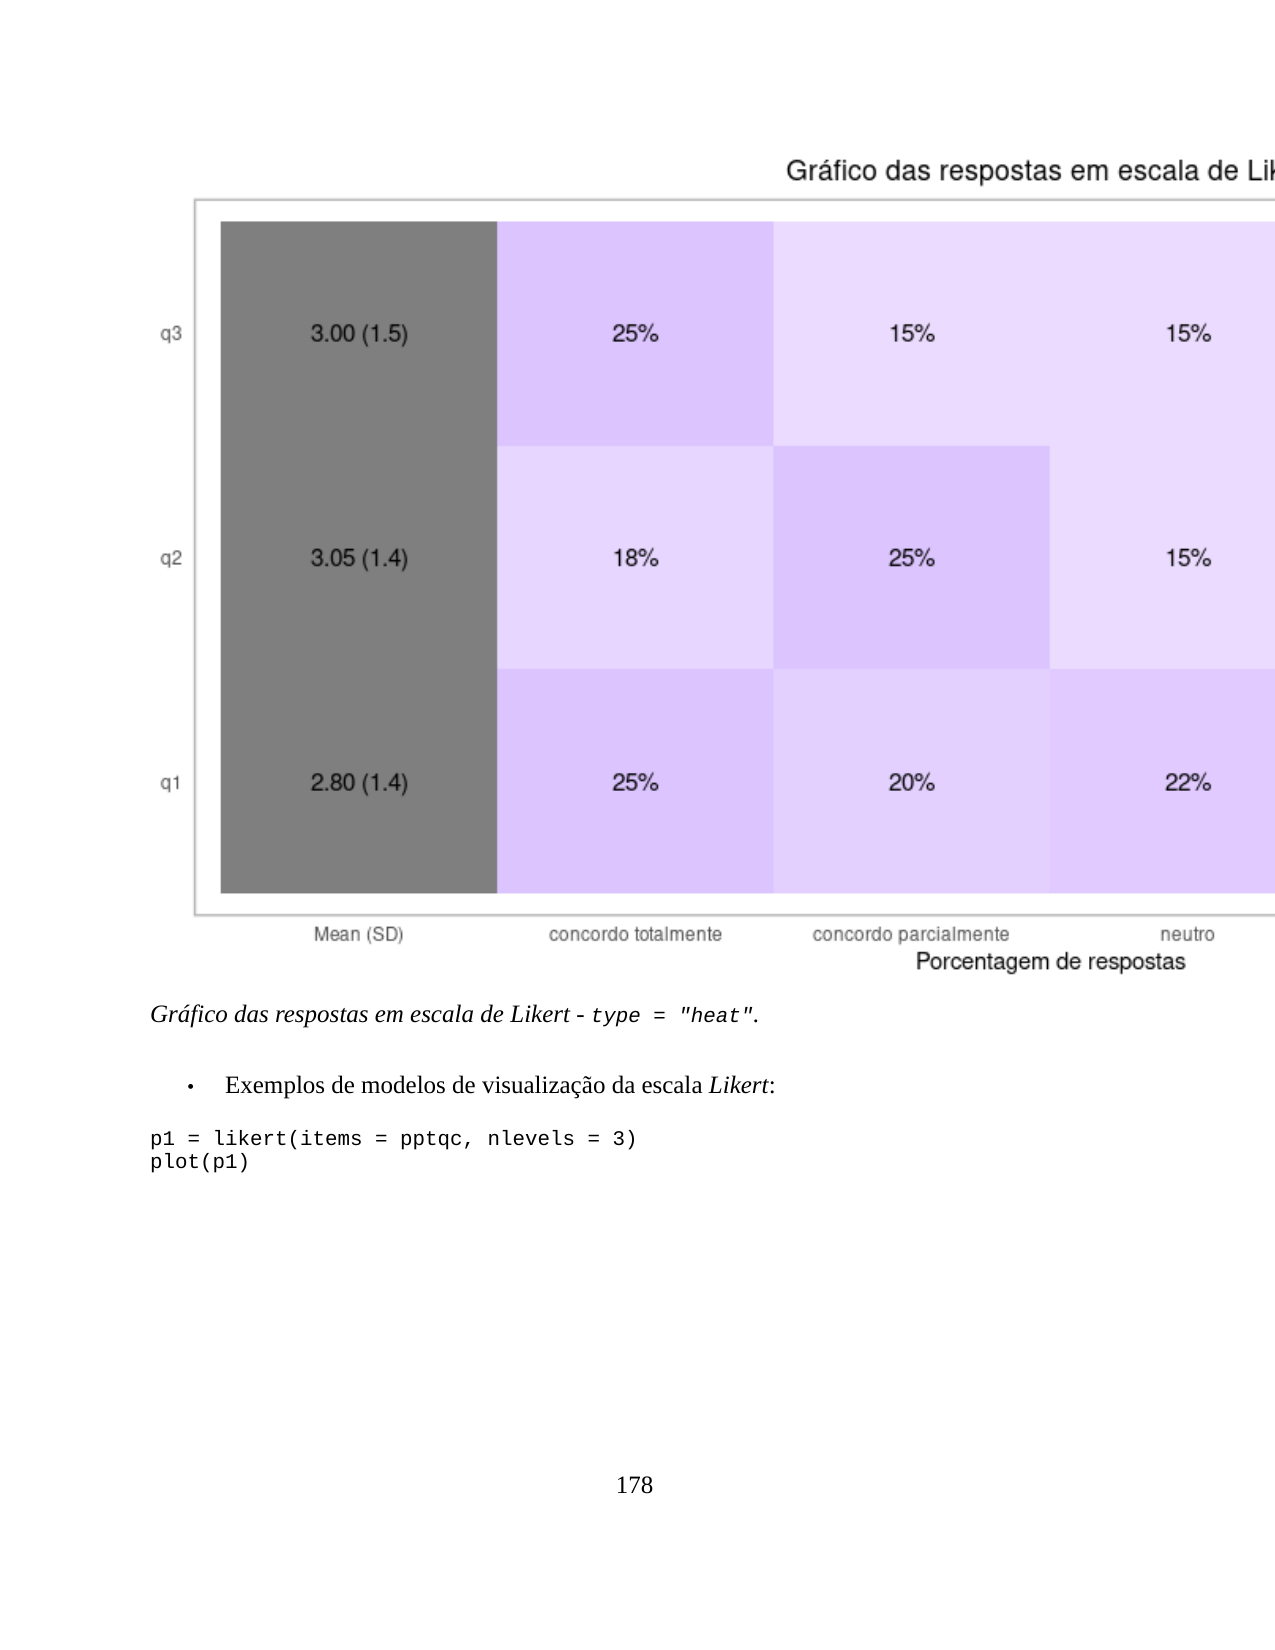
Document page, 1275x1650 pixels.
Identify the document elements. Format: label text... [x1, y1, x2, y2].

list Exemplos de modelos de visualização da escala Likert: [187, 1070, 1125, 1128]
text p1 = likert(items = pptqc, nlevels = 3) [150, 1128, 1125, 1151]
text Gráfico das respostas em escala de Likert - type = "heat". [150, 999, 1125, 1029]
picture [150, 150, 1275, 987]
text plot(p1) [150, 1151, 1125, 1175]
